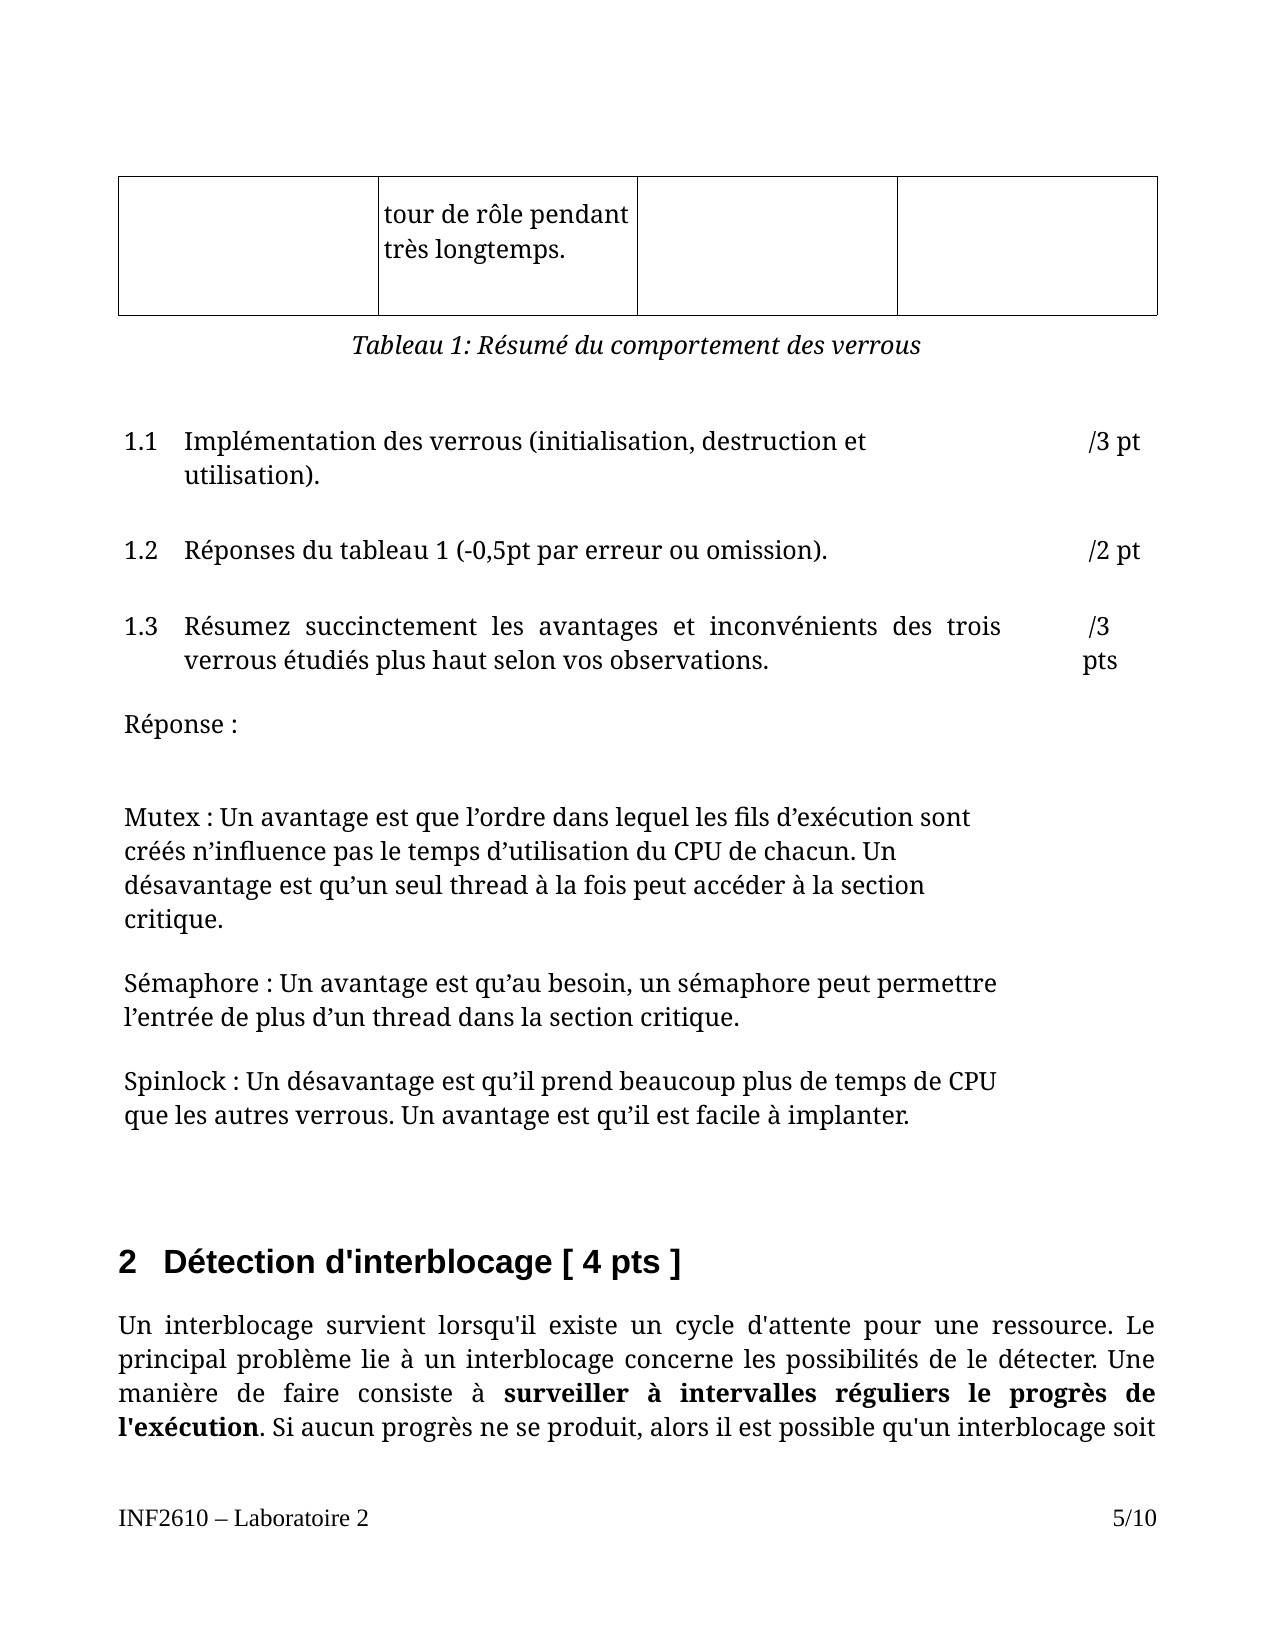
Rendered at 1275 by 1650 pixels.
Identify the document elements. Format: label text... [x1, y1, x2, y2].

table_cell [1008, 512, 1077, 588]
table_cell Résumez succinctement les avantages et inconvénients des trois verrous étudiés plus haut selon vos observations. Réponse : Mutex : Un avantage est que l’ordre dans lequel les fils d’exécution sont créés n’influence pas le temps d’utilisation du CPU de chacun. Un désavantage est qu’un seul thread à la fois peut accéder à la section critique. Sémaphore : Un avantage est qu’au besoin, un sémaphore peut permettre l’entrée de plus d’un thread dans la section critique. Spinlock : Un désavantage est qu’il prend beaucoup plus de temps de CPU que les autres verrous. Un avantage est qu’il est facile à implanter. [118, 588, 1007, 1217]
table_cell Réponses du tableau 1 (-0,5pt par erreur ou omission). [118, 512, 1007, 588]
subtitle Détection d'interblocage [ 4 pts ] [118, 1242, 1157, 1280]
table_cell [638, 177, 897, 315]
table_cell /2 pt [1077, 512, 1157, 588]
table_cell [898, 177, 1157, 315]
table_cell tour de rôle pendant très longtemps. [379, 177, 637, 315]
table_cell /3 pts [1077, 588, 1157, 1217]
table_header /3 pt [1077, 403, 1157, 512]
table_cell [119, 177, 378, 315]
table_header Implémentation des verrous (initialisation, destruction et utilisation). [118, 403, 1007, 512]
table_cell [1008, 588, 1077, 1217]
table_header [1008, 403, 1077, 512]
text Tableau 1: Résumé du comportement des verrous [118, 327, 1157, 361]
text Un interblocage survient lorsqu'il existe un cycle d'attente pour une ressource. Le principal problème lie à un interblocage concerne les possibilités de le détecter. Une manière de faire consiste à surveiller à intervalles réguliers le progrès de l'exécution. Si aucun progrès ne se produit, alors il est possible qu'un interblocage soit [118, 1308, 1157, 1444]
